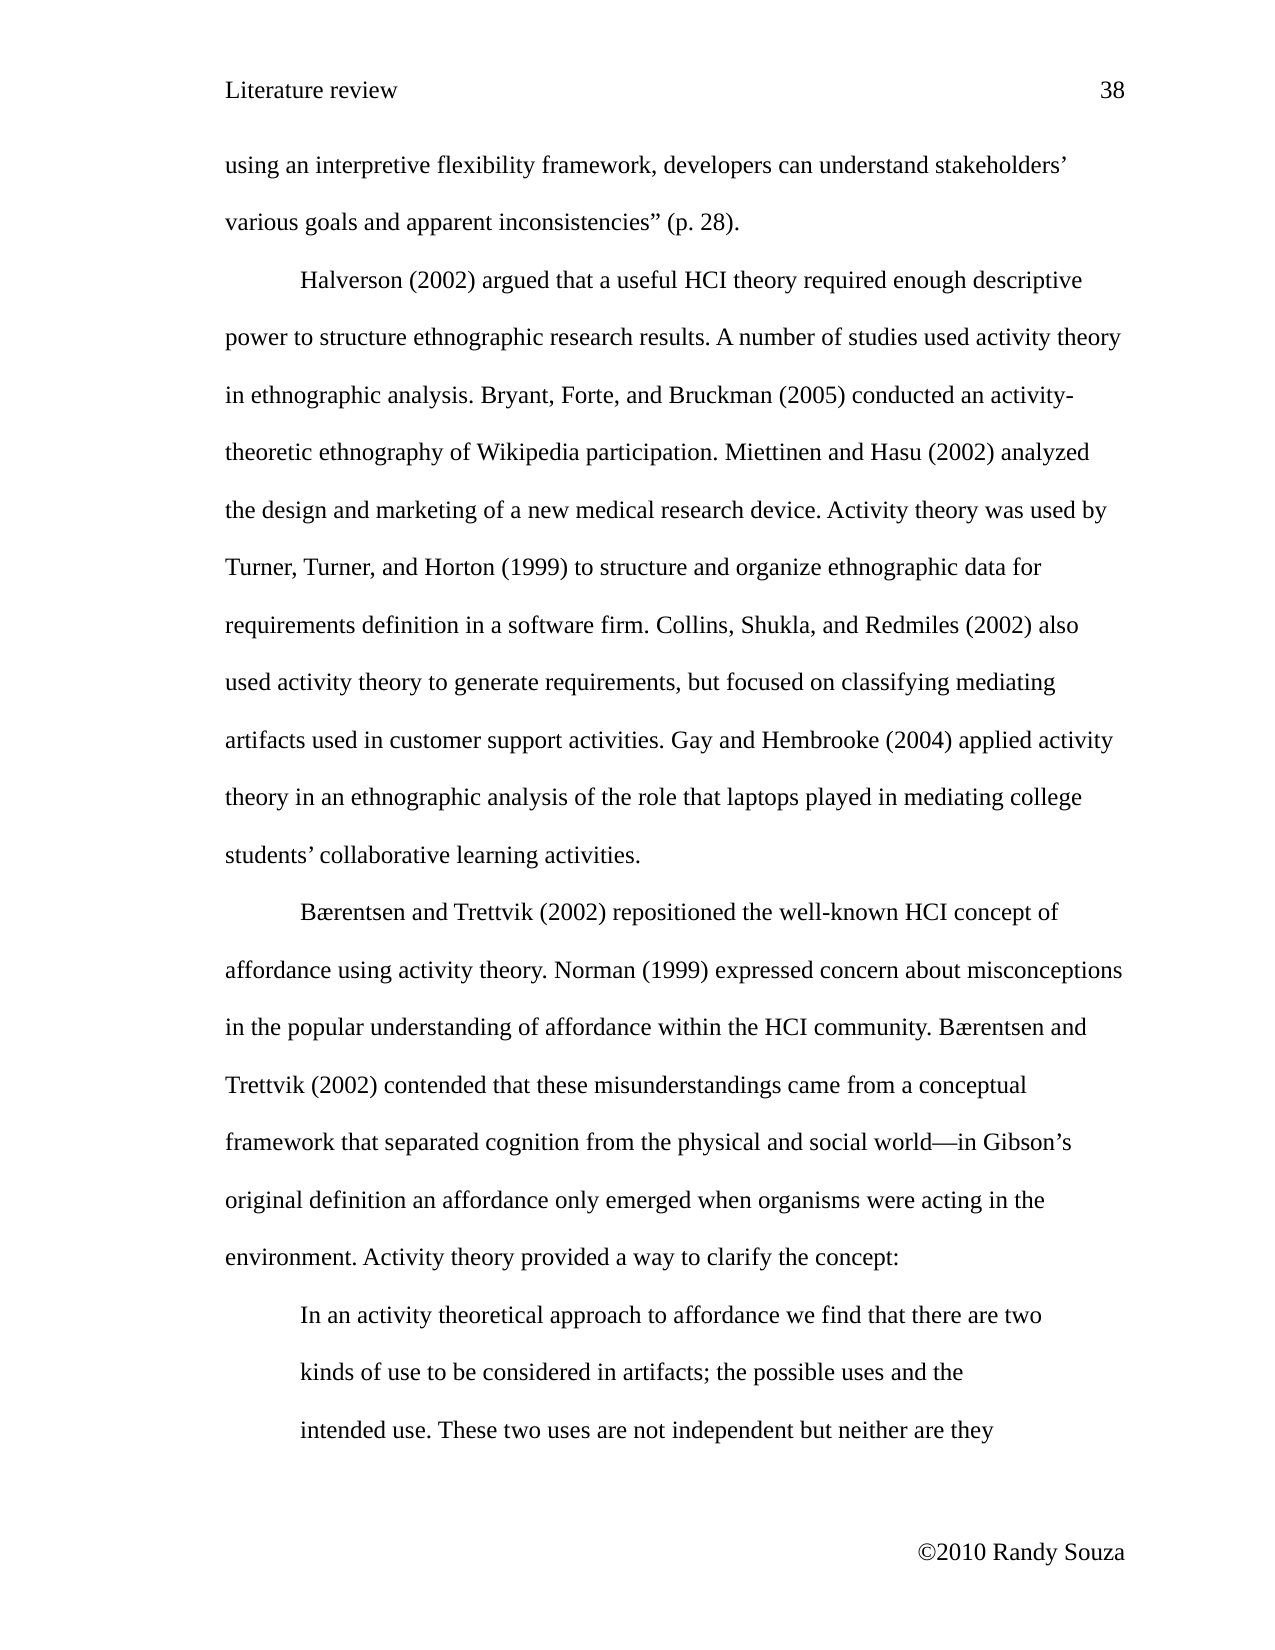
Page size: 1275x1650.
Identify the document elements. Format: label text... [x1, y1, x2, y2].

text Bærentsen and Trettvik (2002) repositioned the well-known HCI concept of affordance using activity theory. Norman (1999) expressed concern about misconceptions in the popular understanding of affordance within the HCI community. Bærentsen and Trettvik (2002) contended that these misunderstandings came from a conceptual framework that separated cognition from the physical and social world—in Gibson’s original definition an affordance only emerged when organisms were acting in the environment. Activity theory provided a way to clarify the concept: [225, 897, 1125, 1271]
text using an interpretive flexibility framework, developers can understand stakeholders’ various goals and apparent inconsistencies” (p. 28). [225, 150, 1125, 236]
text Halverson (2002) argued that a useful HCI theory required enough descriptive power to structure ethnographic research results. A number of studies used activity theory in ethnographic analysis. Bryant, Forte, and Bruckman (2005) conducted an activity-theoretic ethnography of Wikipedia participation. Miettinen and Hasu (2002) analyzed the design and marketing of a new medical research device. Activity theory was used by Turner, Turner, and Horton (1999) to structure and organize ethnographic data for requirements definition in a software firm. Collins, Shukla, and Redmiles (2002) also used activity theory to generate requirements, but focused on classifying mediating artifacts used in customer support activities. Gay and Hembrooke (2004) applied activity theory in an ethnographic analysis of the role that laptops played in mediating college students’ collaborative learning activities. [225, 265, 1125, 869]
text In an activity theoretical approach to affordance we find that there are two kinds of use to be considered in artifacts; the possible uses and the intended use. These two uses are not independent but neither are they [300, 1300, 1050, 1444]
